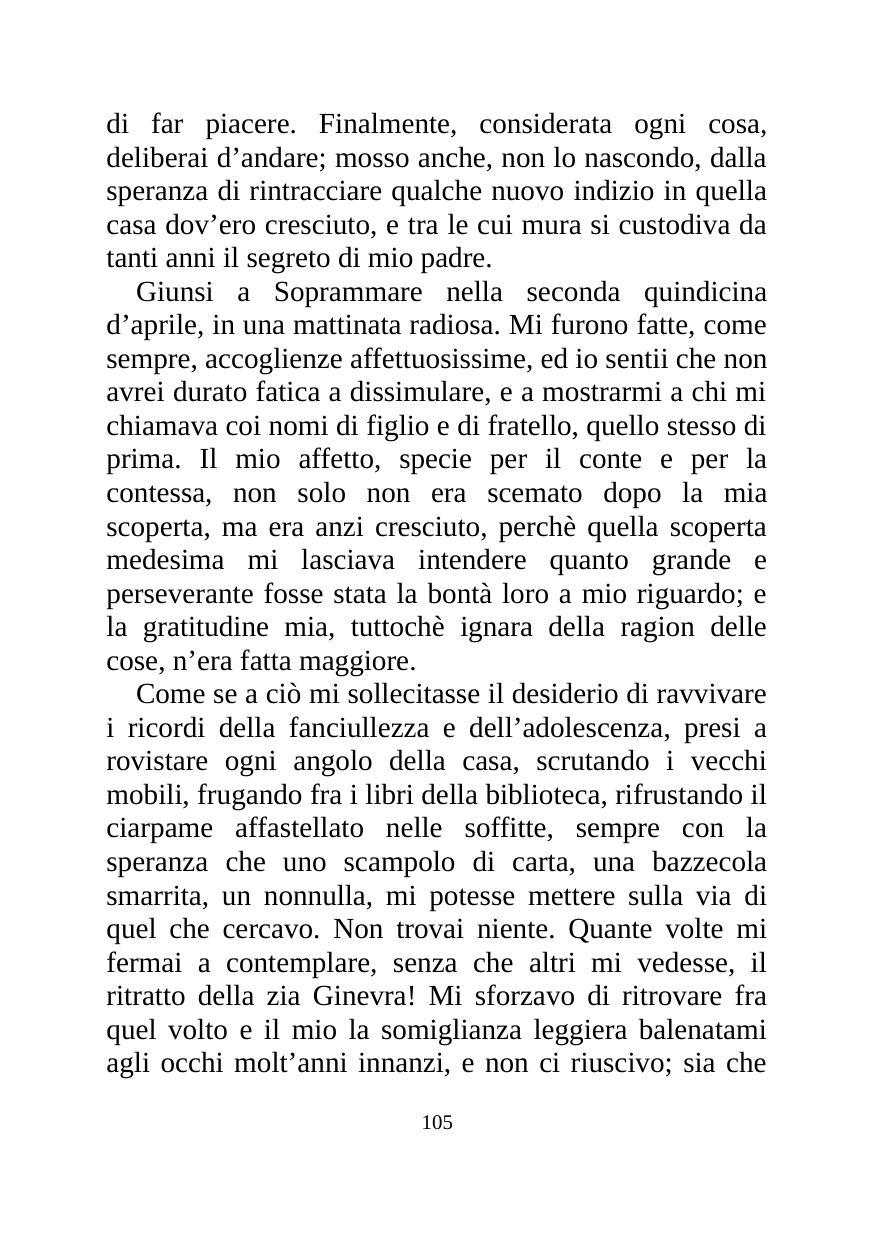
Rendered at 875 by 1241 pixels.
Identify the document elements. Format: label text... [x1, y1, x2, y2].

text Giunsi a Soprammare nella seconda quindicina d’aprile, in una mattinata radiosa. Mi furono fatte, come sempre, accoglienze affettuosissime, ed io sentii che non avrei durato fatica a dissimulare, e a mostrarmi a chi mi chiamava coi nomi di figlio e di fratello, quello stesso di prima. Il mio affetto, specie per il conte e per la contessa, non solo non era scemato dopo la mia scoperta, ma era anzi cresciuto, perchè quella scoperta medesima mi lasciava intendere quanto grande e perseverante fosse stata la bontà loro a mio riguardo; e la gratitudine mia, tuttochè ignara della ragion delle cose, n’era fatta maggiore. [106, 274, 768, 676]
text di far piacere. Finalmente, considerata ogni cosa, deliberai d’andare; mosso anche, non lo nascondo, dalla speranza di rintracciare qualche nuovo indizio in quella casa dov’ero cresciuto, e tra le cui mura si custodiva da tanti anni il segreto di mio padre. [106, 106, 768, 274]
text Come se a ciò mi sollecitasse il desiderio di ravvivare i ricordi della fanciullezza e dell’adolescenza, presi a rovistare ogni angolo della casa, scrutando i vecchi mobili, frugando fra i libri della biblioteca, rifrustando il ciarpame affastellato nelle soffitte, sempre con la speranza che uno scampolo di carta, una bazzecola smarrita, un nonnulla, mi potesse mettere sulla via di quel che cercavo. Non trovai niente. Quante volte mi fermai a contemplare, senza che altri mi vedesse, il ritratto della zia Ginevra! Mi sforzavo di ritrovare fra quel volto e il mio la somiglianza leggiera balenatami agli occhi molt’anni innanzi, e non ci riuscivo; sia che [106, 676, 768, 1079]
